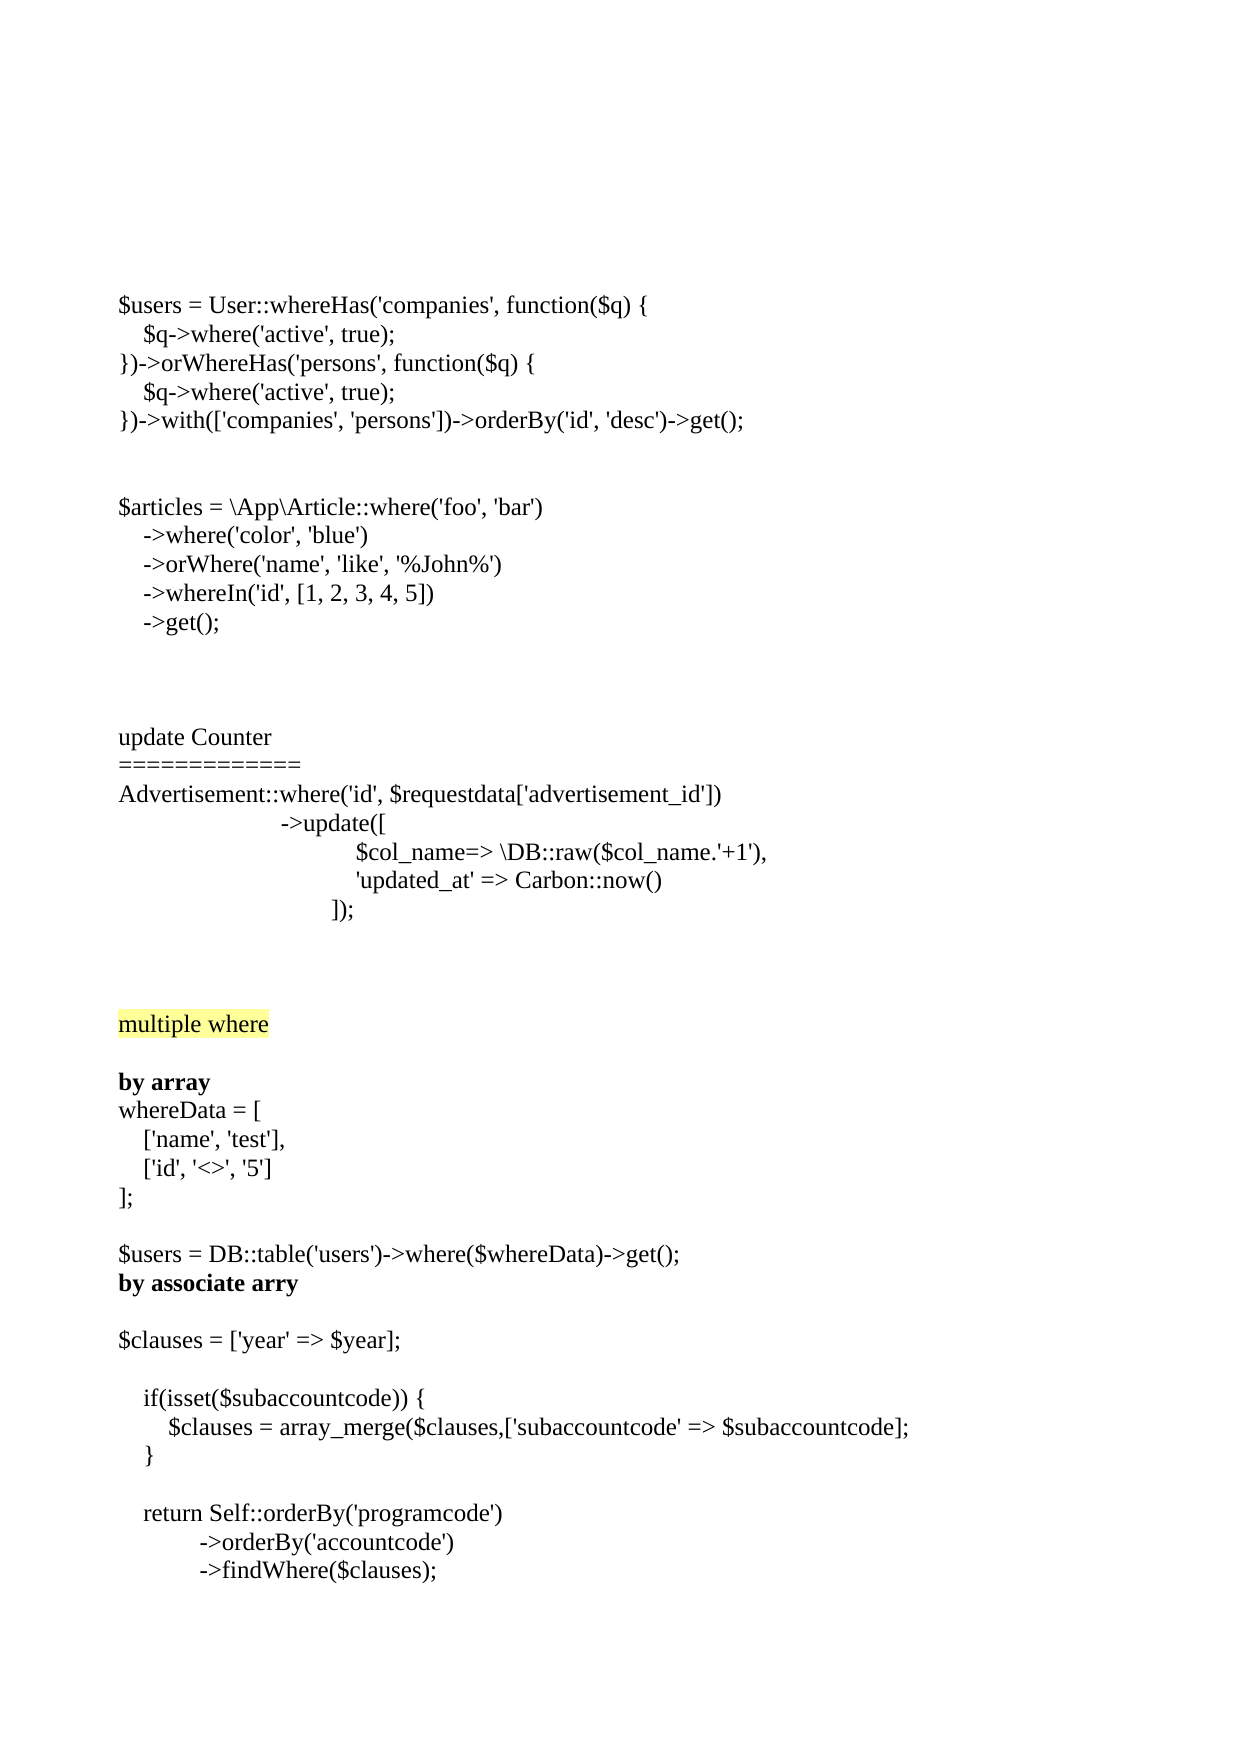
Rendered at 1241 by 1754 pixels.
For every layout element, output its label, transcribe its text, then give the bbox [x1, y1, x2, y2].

text ->get(); [118, 607, 1122, 636]
text ->orWhere('name', 'like', '%John%') [118, 549, 1122, 578]
text multiple where [118, 1009, 1122, 1038]
text $users = DB::table('users')->where($whereData)->get(); [118, 1239, 1122, 1268]
text ->findWhere($clauses); [118, 1556, 1122, 1584]
text ]; [118, 1182, 1122, 1211]
text $q->where('active', true); [118, 319, 1122, 348]
text by associate arry [118, 1268, 1122, 1297]
text ->update([ [118, 808, 1122, 837]
text whereData = [ [118, 1096, 1122, 1124]
text $q->where('active', true); [118, 377, 1122, 406]
text ['name', 'test'], [118, 1124, 1122, 1153]
text })->with(['companies', 'persons'])->orderBy('id', 'desc')->get(); [118, 406, 1122, 434]
text ['id', '<>', '5'] [118, 1153, 1122, 1182]
text ->whereIn('id', [1, 2, 3, 4, 5]) [118, 578, 1122, 607]
text $users = User::whereHas('companies', function($q) { [118, 291, 1122, 319]
text })->orWhereHas('persons', function($q) { [118, 348, 1122, 377]
text ->where('color', 'blue') [118, 521, 1122, 549]
text return Self::orderBy('programcode') [118, 1498, 1122, 1527]
text if(isset($subaccountcode)) { [118, 1383, 1122, 1412]
text by array [118, 1067, 1122, 1096]
text 'updated_at' => Carbon::now() [118, 866, 1122, 894]
text $col_name=> \DB::raw($col_name.'+1'), [118, 837, 1122, 866]
text ]); [118, 894, 1122, 923]
text $clauses = array_merge($clauses,['subaccountcode' => $subaccountcode]; [118, 1412, 1122, 1441]
text $clauses = ['year' => $year]; [118, 1326, 1122, 1354]
text ->orderBy('accountcode') [118, 1527, 1122, 1556]
text } [118, 1441, 1122, 1469]
text Advertisement::where('id', $requestdata['advertisement_id']) [118, 779, 1122, 808]
text ============= [118, 751, 1122, 779]
text update Counter [118, 722, 1122, 751]
text $articles = \App\Article::where('foo', 'bar') [118, 492, 1122, 521]
